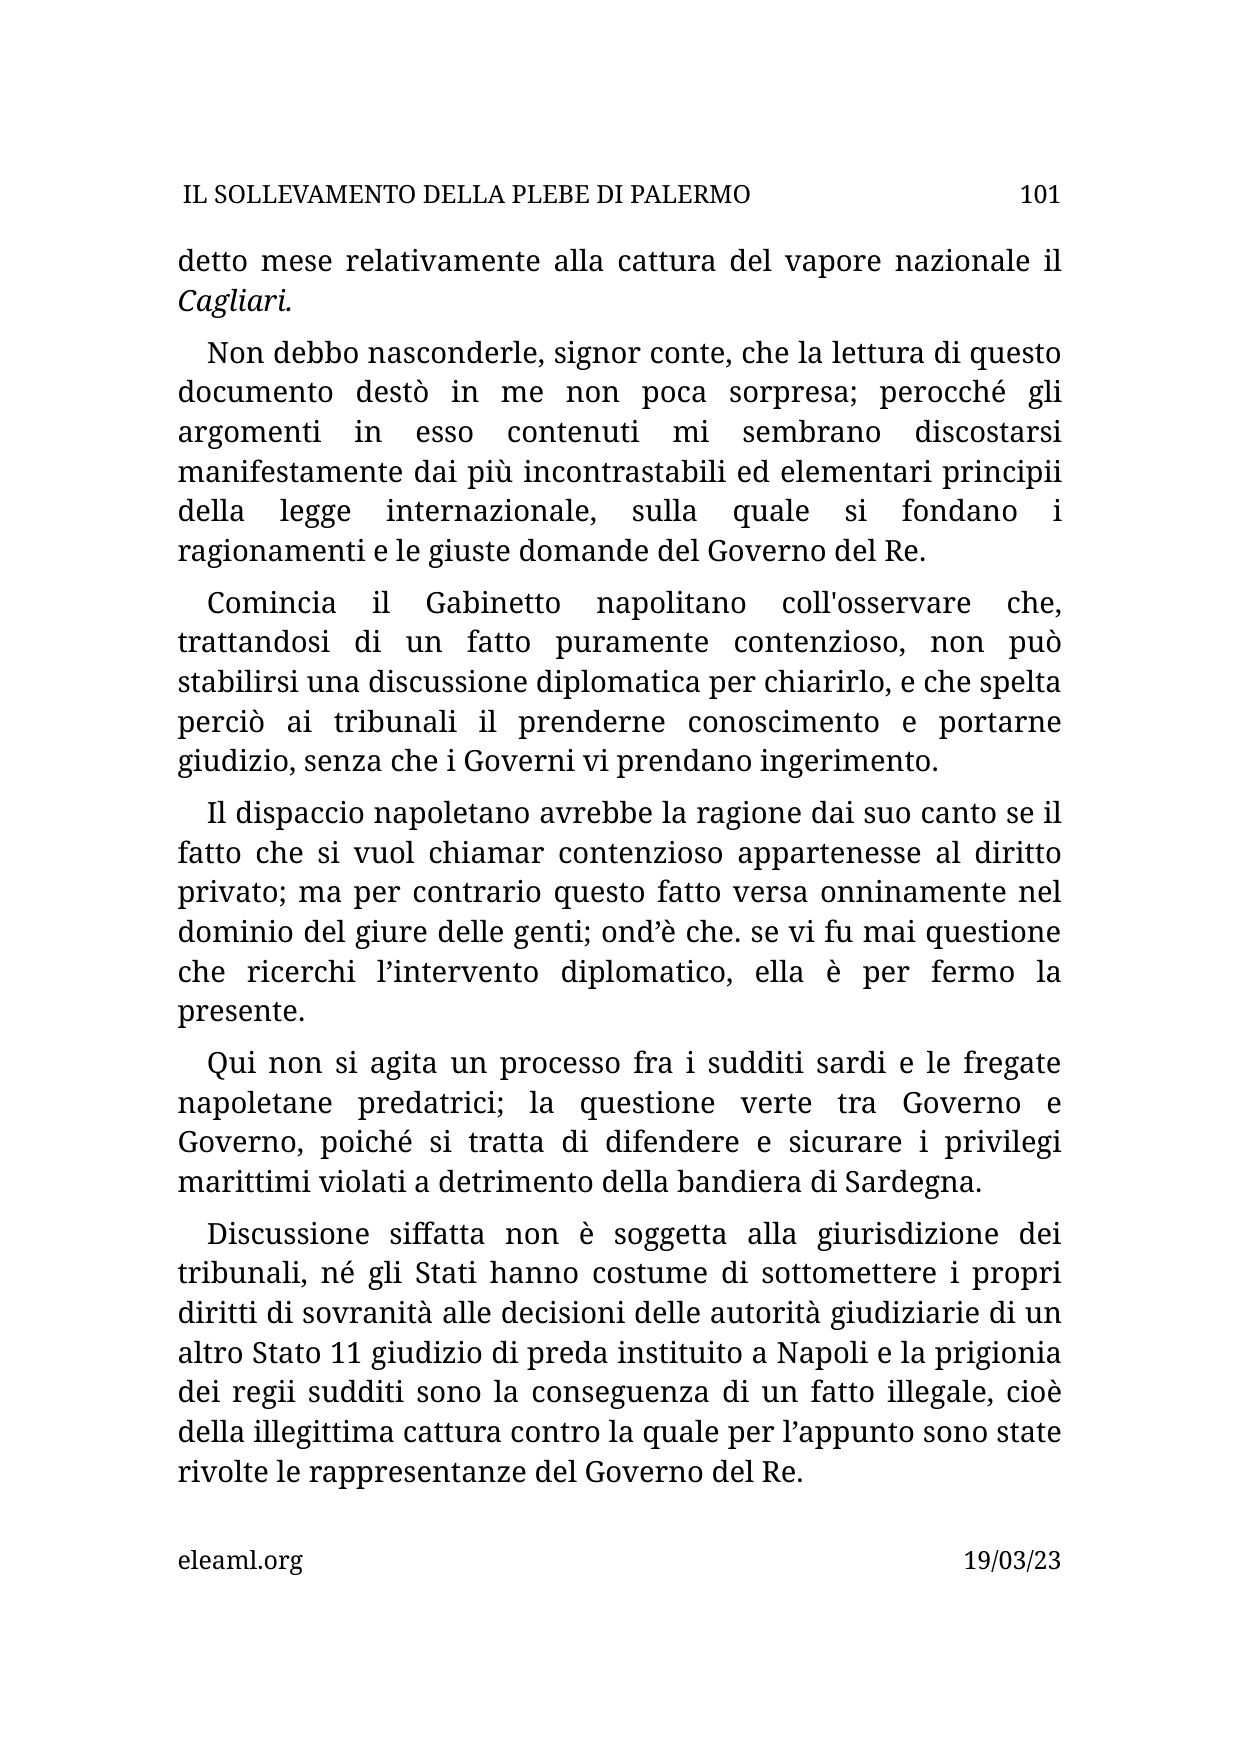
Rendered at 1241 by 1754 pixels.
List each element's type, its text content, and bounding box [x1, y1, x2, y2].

text detto mese relativamente alla cattura del vapore nazionale il Cagliari. [177, 241, 1063, 320]
text Discussione siffatta non è soggetta alla giurisdizione dei tribunali, né gli Stati hanno costume di sottomettere i propri diritti di sovranità alle decisioni delle autorità giudiziarie di un altro Stato 11 giudizio di preda instituito a Napoli e la prigionia dei regii sudditi sono la conseguenza di un fatto illegale, cioè della illegittima cattura contro la quale per l’appunto sono state rivolte le rappresentanze del Governo del Re. [177, 1213, 1063, 1491]
text Comincia il Gabinetto napolitano coll'osservare che, trattandosi di un fatto puramente contenzioso, non può stabilirsi una discussione diplomatica per chiarirlo, e che spelta perciò ai tribunali il prenderne conoscimento e portarne giudizio, senza che i Governi vi prendano ingerimento. [177, 582, 1063, 780]
text Non debbo nasconderle, signor conte, che la lettura di questo documento destò in me non poca sorpresa; perocché gli argomenti in esso contenuti mi sembrano discostarsi manifestamente dai più incontrastabili ed elementari principii della legge internazionale, sulla quale si fondano i ragionamenti e le giuste domande del Governo del Re. [177, 332, 1063, 570]
text Qui non si agita un processo fra i sudditi sardi e le fregate napoletane predatrici; la questione verte tra Governo e Governo, poiché si tratta di difendere e sicurare i privilegi marittimi violati a detrimento della bandiera di Sardegna. [177, 1042, 1063, 1201]
text Il dispaccio napoletano avrebbe la ragione dai suo canto se il fatto che si vuol chiamar contenzioso appartenesse al diritto privato; ma per contrario questo fatto versa onninamente nel dominio del giure delle genti; ond’è che. se vi fu mai questione che ricerchi l’intervento diplomatico, ella è per fermo la presente. [177, 792, 1063, 1030]
